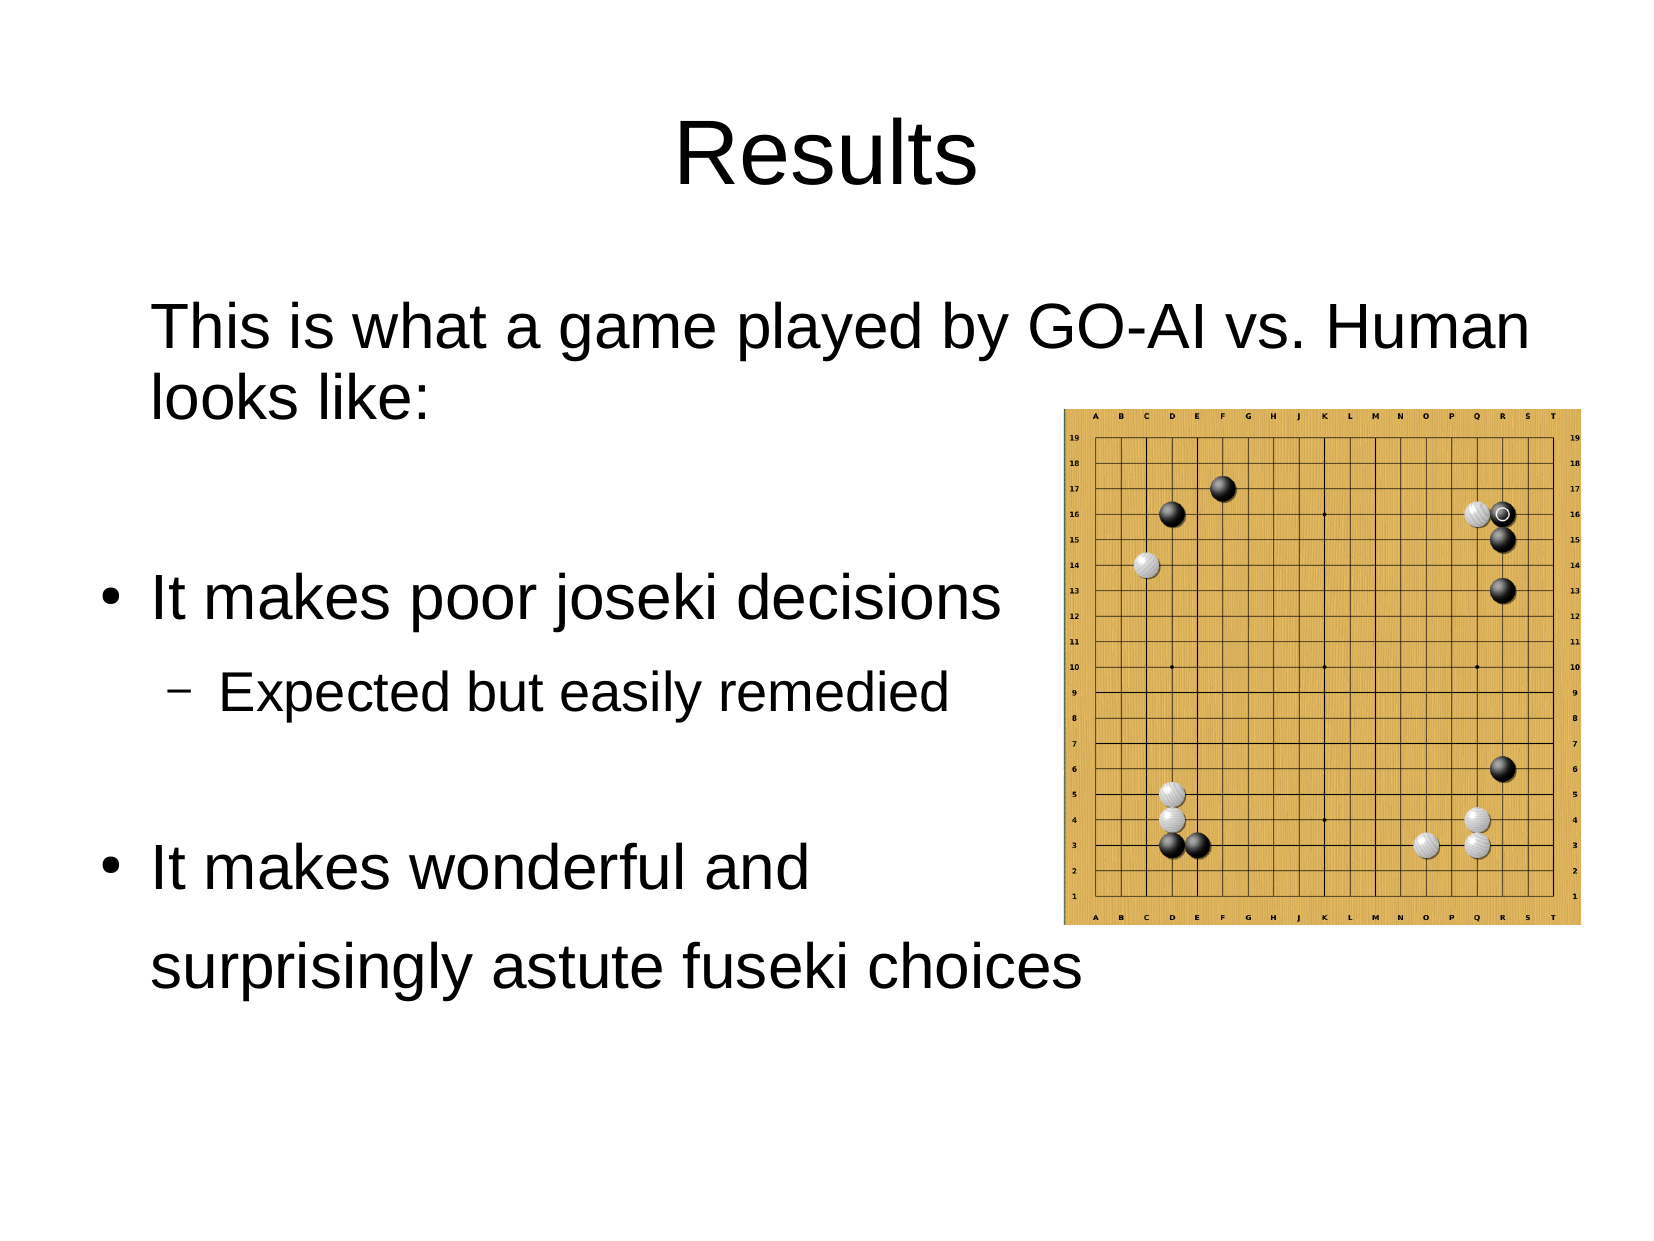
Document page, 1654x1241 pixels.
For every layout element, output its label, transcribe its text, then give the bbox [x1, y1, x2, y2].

title Results [82, 49, 1571, 257]
list This is what a game played by GO-AI vs. Human looks like: It makes poor joseki decisions Expected but easily remedied It makes wonderful and surprisingly astute fuseki choices [82, 290, 1571, 1010]
picture [1063, 409, 1582, 925]
